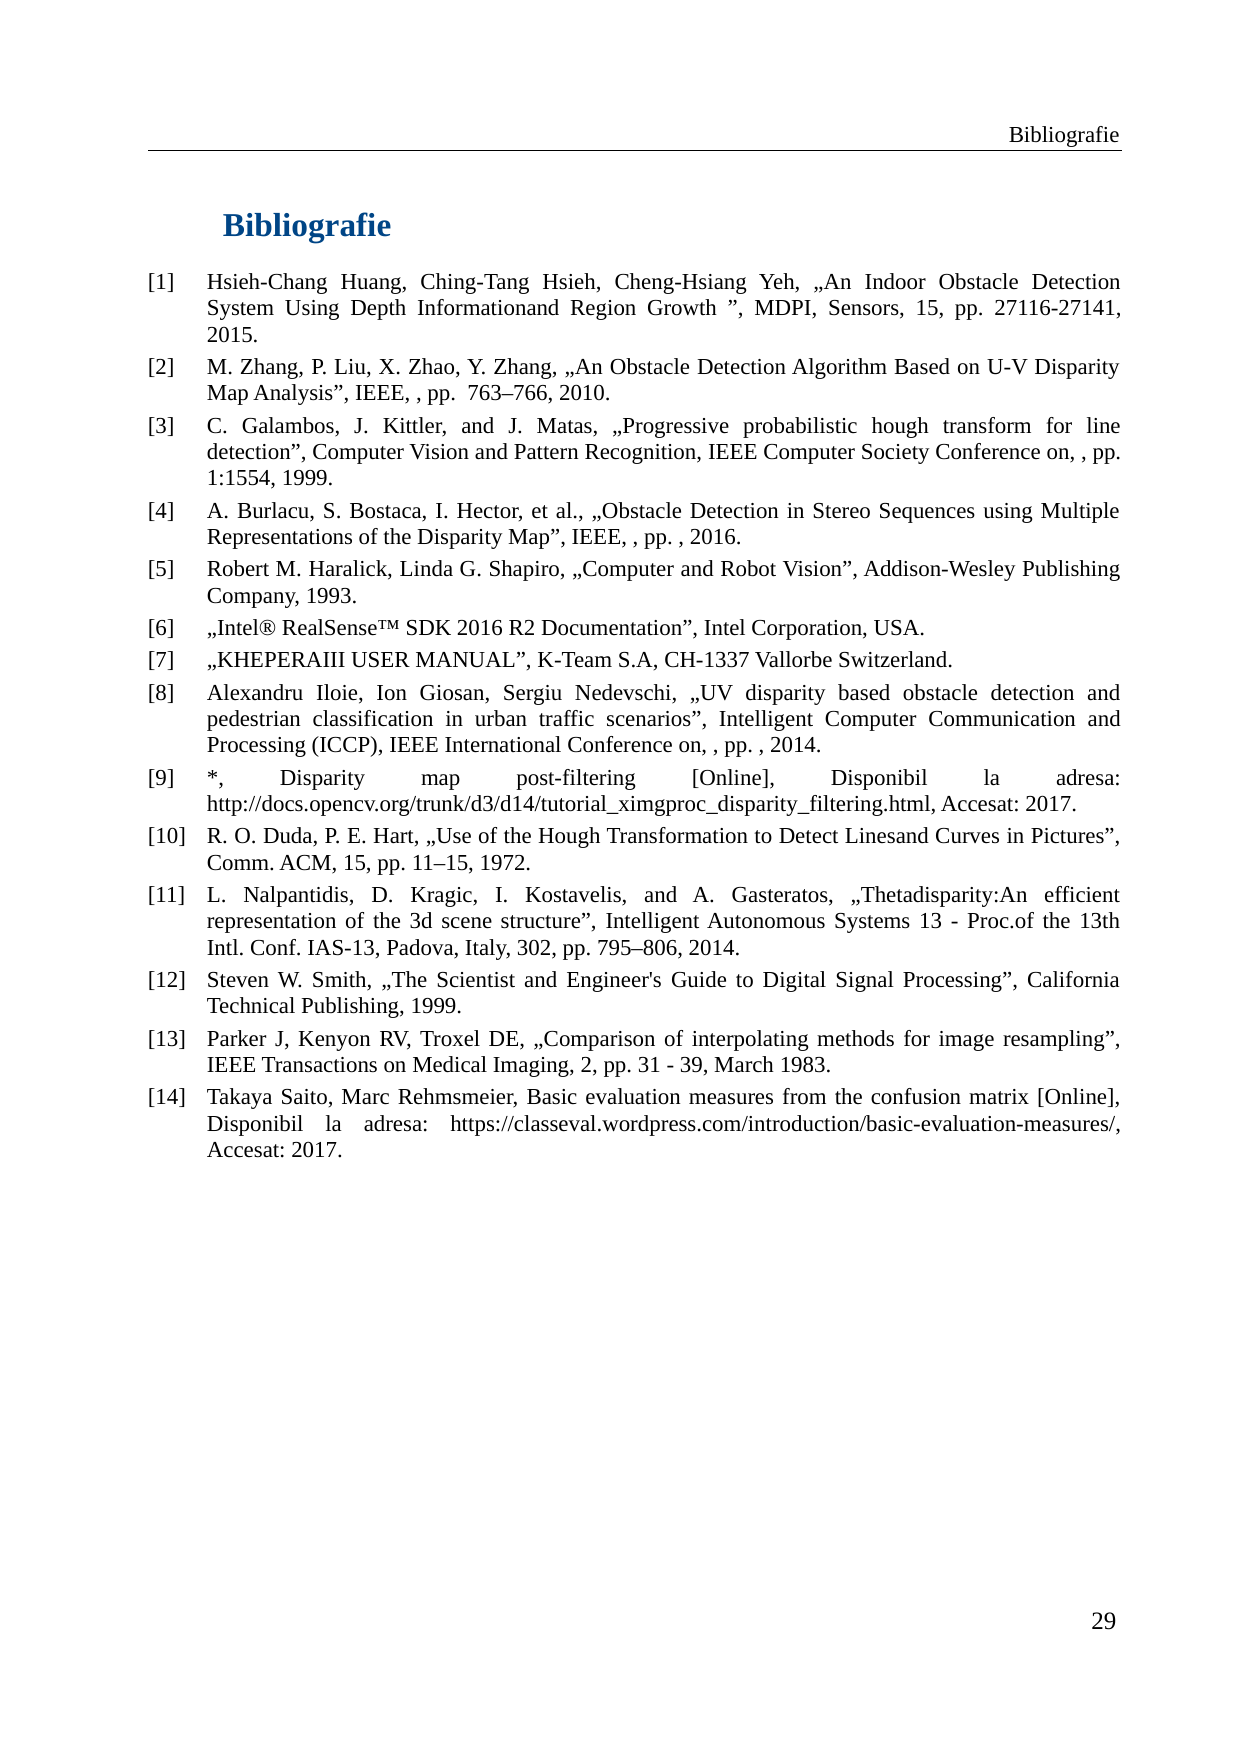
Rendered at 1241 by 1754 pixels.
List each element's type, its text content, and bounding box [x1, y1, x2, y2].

text [11] L. Nalpantidis, D. Kragic, I. Kostavelis, and A. Gasteratos, „Thetadisparity:An efficient representation of the 3d scene structure”, Intelligent Autonomous Systems 13 - Proc.of the 13th Intl. Conf. IAS-13, Padova, Italy, 302, pp. 795–806, 2014. [148, 881, 1122, 960]
text [6] „Intel® RealSense™ SDK 2016 R2 Documentation”, Intel Corporation, USA. [148, 614, 1122, 640]
text [1] Hsieh-Chang Huang, Ching-Tang Hsieh, Cheng-Hsiang Yeh, „An Indoor Obstacle Detection System Using Depth Informationand Region Growth ”, MDPI, Sensors, 15, pp. 27116-27141, 2015. [148, 268, 1122, 347]
text [8] Alexandru Iloie, Ion Giosan, Sergiu Nedevschi, „UV disparity based obstacle detection and pedestrian classification in urban traffic scenarios”, Intelligent Computer Communication and Processing (ICCP), IEEE International Conference on, , pp. , 2014. [148, 679, 1122, 758]
text [14] Takaya Saito, Marc Rehmsmeier, Basic evaluation measures from the confusion matrix [Online], Disponibil la adresa: https://classeval.wordpress.com/introduction/basic-evaluation-measures/, Accesat: 2017. [148, 1083, 1122, 1162]
text [3] C. Galambos, J. Kittler, and J. Matas, „Progressive probabilistic hough transform for line detection”, Computer Vision and Pattern Recognition, IEEE Computer Society Conference on, , pp. 1:1554, 1999. [148, 412, 1122, 491]
text [12] Steven W. Smith, „The Scientist and Engineer's Guide to Digital Signal Processing”, California Technical Publishing, 1999. [148, 966, 1122, 1019]
text [13] Parker J, Kenyon RV, Troxel DE, „Comparison of interpolating methods for image resampling”, IEEE Transactions on Medical Imaging, 2, pp. 31 - 39, March 1983. [148, 1024, 1122, 1077]
text [2] M. Zhang, P. Liu, X. Zhao, Y. Zhang, „An Obstacle Detection Algorithm Based on U-V Disparity Map Analysis”, IEEE, , pp. 763–766, 2010. [148, 353, 1122, 406]
text [5] Robert M. Haralick, Linda G. Shapiro, „Computer and Robot Vision”, Addison-Wesley Publishing Company, 1993. [148, 555, 1122, 608]
text [9] *, Disparity map post-filtering [Online], Disponibil la adresa: http://docs.opencv.org/trunk/d3/d14/tutorial_ximgproc_disparity_filtering.html, Accesat: 2017. [148, 764, 1122, 816]
text [10] R. O. Duda, P. E. Hart, „Use of the Hough Transformation to Detect Linesand Curves in Pictures”, Comm. ACM, 15, pp. 11–15, 1972. [148, 822, 1122, 875]
text [4] A. Burlacu, S. Bostaca, I. Hector, et al., „Obstacle Detection in Stereo Sequences using Multiple Representations of the Disparity Map”, IEEE, , pp. , 2016. [148, 497, 1122, 549]
text [7] „KHEPERAIII USER MANUAL”, K-Team S.A, CH-1337 Vallorbe Switzerland. [148, 646, 1122, 673]
subtitle Bibliografie [148, 205, 1122, 243]
